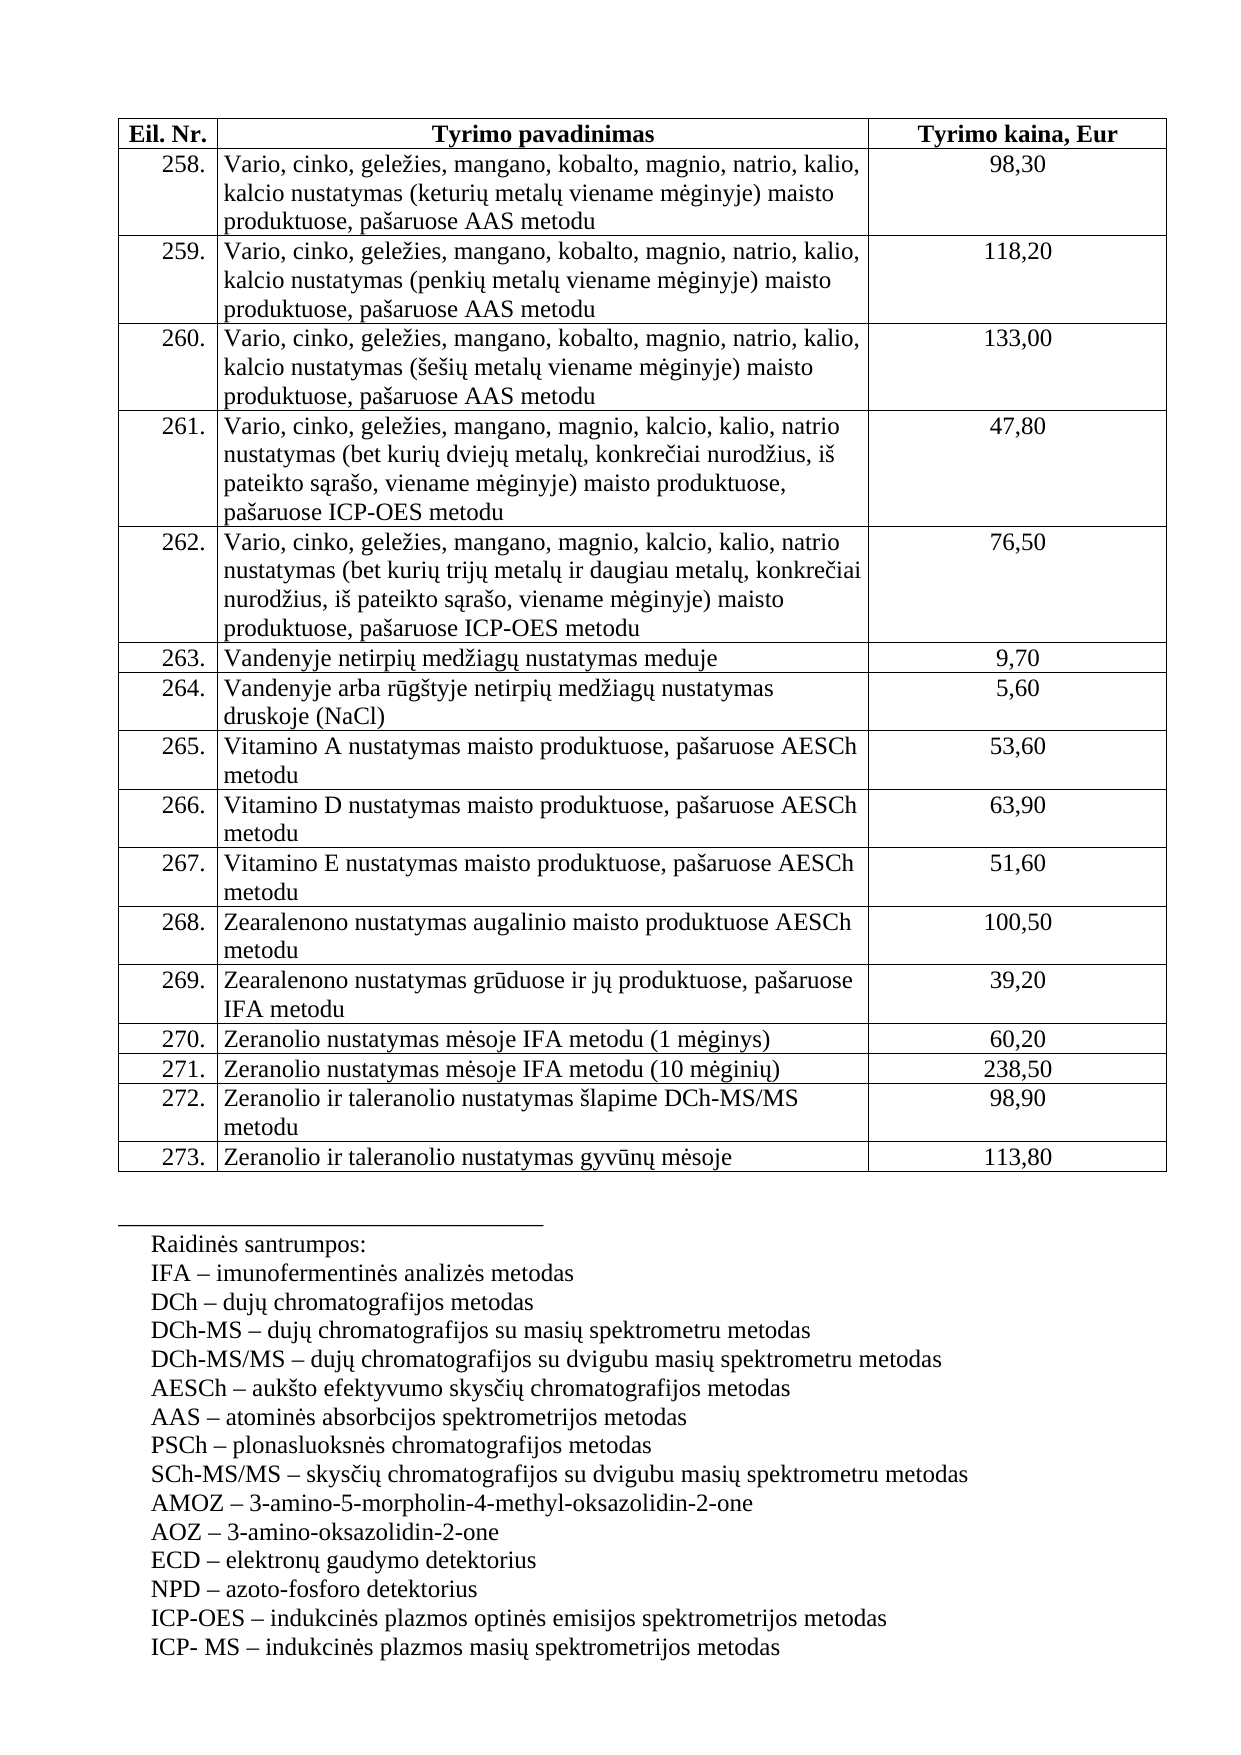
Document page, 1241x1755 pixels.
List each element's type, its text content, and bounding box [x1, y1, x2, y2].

table_cell 267. [119, 848, 217, 906]
table_cell Zeranolio ir taleranolio nustatymas gyvūnų mėsoje [218, 1142, 868, 1171]
text DCh-MS/MS – dujų chromatografijos su dvigubu masių spektrometru metodas [118, 1344, 1166, 1373]
table_cell Vario, cinko, geležies, mangano, kobalto, magnio, natrio, kalio, kalcio nustatymas (keturių metalų viename mėginyje) maisto produktuose, pašaruose AAS metodu [218, 149, 868, 235]
table_cell 259. [119, 236, 217, 322]
text __________________________________ [118, 1201, 1166, 1229]
table_cell 39,20 [869, 965, 1166, 1023]
table_cell 63,90 [869, 790, 1166, 847]
table_cell 238,50 [869, 1054, 1166, 1082]
table_cell 263. [119, 643, 217, 672]
table_cell 113,80 [869, 1142, 1166, 1171]
table_cell 264. [119, 673, 217, 730]
table_cell Zeranolio ir taleranolio nustatymas šlapime DCh-MS/MS metodu [218, 1084, 868, 1141]
text AOZ – 3-amino-oksazolidin-2-one [118, 1517, 1166, 1546]
table_cell Zearalenono nustatymas grūduose ir jų produktuose, pašaruose IFA metodu [218, 965, 868, 1023]
table_cell 262. [119, 527, 217, 642]
text ECD – elektronų gaudymo detektorius [118, 1546, 1166, 1574]
table_cell 133,00 [869, 324, 1166, 410]
table_cell 261. [119, 411, 217, 526]
table_cell 76,50 [869, 527, 1166, 642]
text Raidinės santrumpos: [118, 1229, 1166, 1258]
table_cell Vario, cinko, geležies, mangano, kobalto, magnio, natrio, kalio, kalcio nustatymas (penkių metalų viename mėginyje) maisto produktuose, pašaruose AAS metodu [218, 236, 868, 322]
text IFA – imunofermentinės analizės metodas [118, 1258, 1166, 1287]
text AMOZ – 3-amino-5-morpholin-4-methyl-oksazolidin-2-one [118, 1488, 1166, 1517]
table_cell Vario, cinko, geležies, mangano, magnio, kalcio, kalio, natrio nustatymas (bet kurių trijų metalų ir daugiau metalų, konkrečiai nurodžius, iš pateikto sąrašo, viename mėginyje) maisto produktuose, pašaruose ICP-OES metodu [218, 527, 868, 642]
text PSCh – plonasluoksnės chromatografijos metodas [118, 1431, 1166, 1459]
table_cell Vandenyje netirpių medžiagų nustatymas meduje [218, 643, 868, 672]
table_cell 268. [119, 907, 217, 964]
table_cell 270. [119, 1024, 217, 1053]
table_cell 269. [119, 965, 217, 1023]
table_header Tyrimo kaina, Eur [869, 119, 1166, 148]
table_cell 273. [119, 1142, 217, 1171]
text ICP- MS – indukcinės plazmos masių spektrometrijos metodas [118, 1632, 1166, 1661]
table_cell 260. [119, 324, 217, 410]
text AAS – atominės absorbcijos spektrometrijos metodas [118, 1402, 1166, 1431]
table_cell 258. [119, 149, 217, 235]
text NPD – azoto-fosforo detektorius [118, 1574, 1166, 1603]
text ICP-OES – indukcinės plazmos optinės emisijos spektrometrijos metodas [118, 1603, 1166, 1632]
text DCh – dujų chromatografijos metodas [118, 1287, 1166, 1316]
table_cell 100,50 [869, 907, 1166, 964]
table_header Tyrimo pavadinimas [218, 119, 868, 148]
table_cell 272. [119, 1084, 217, 1141]
table_cell Vitamino D nustatymas maisto produktuose, pašaruose AESCh metodu [218, 790, 868, 847]
table_cell Zeranolio nustatymas mėsoje IFA metodu (10 mėginių) [218, 1054, 868, 1082]
table_cell Zeranolio nustatymas mėsoje IFA metodu (1 mėginys) [218, 1024, 868, 1053]
table_cell 60,20 [869, 1024, 1166, 1053]
table_cell 266. [119, 790, 217, 847]
text DCh-MS – dujų chromatografijos su masių spektrometru metodas [118, 1316, 1166, 1344]
table_cell Vario, cinko, geležies, mangano, magnio, kalcio, kalio, natrio nustatymas (bet kurių dviejų metalų, konkrečiai nurodžius, iš pateikto sąrašo, viename mėginyje) maisto produktuose, pašaruose ICP-OES metodu [218, 411, 868, 526]
table_cell 47,80 [869, 411, 1166, 526]
table_cell Vandenyje arba rūgštyje netirpių medžiagų nustatymas druskoje (NaCl) [218, 673, 868, 730]
table_cell 118,20 [869, 236, 1166, 322]
table_cell 51,60 [869, 848, 1166, 906]
table_cell 53,60 [869, 731, 1166, 789]
table_cell 271. [119, 1054, 217, 1082]
table_header Eil. Nr. [119, 119, 217, 148]
table_cell Vitamino E nustatymas maisto produktuose, pašaruose AESCh metodu [218, 848, 868, 906]
text SCh-MS/MS – skysčių chromatografijos su dvigubu masių spektrometru metodas [118, 1459, 1166, 1488]
table_cell Vitamino A nustatymas maisto produktuose, pašaruose AESCh metodu [218, 731, 868, 789]
table_cell 9,70 [869, 643, 1166, 672]
text AESCh – aukšto efektyvumo skysčių chromatografijos metodas [118, 1373, 1166, 1402]
table_cell 5,60 [869, 673, 1166, 730]
table_cell 98,90 [869, 1084, 1166, 1141]
table_cell 265. [119, 731, 217, 789]
table_cell Vario, cinko, geležies, mangano, kobalto, magnio, natrio, kalio, kalcio nustatymas (šešių metalų viename mėginyje) maisto produktuose, pašaruose AAS metodu [218, 324, 868, 410]
table_cell 98,30 [869, 149, 1166, 235]
table_cell Zearalenono nustatymas augalinio maisto produktuose AESCh metodu [218, 907, 868, 964]
